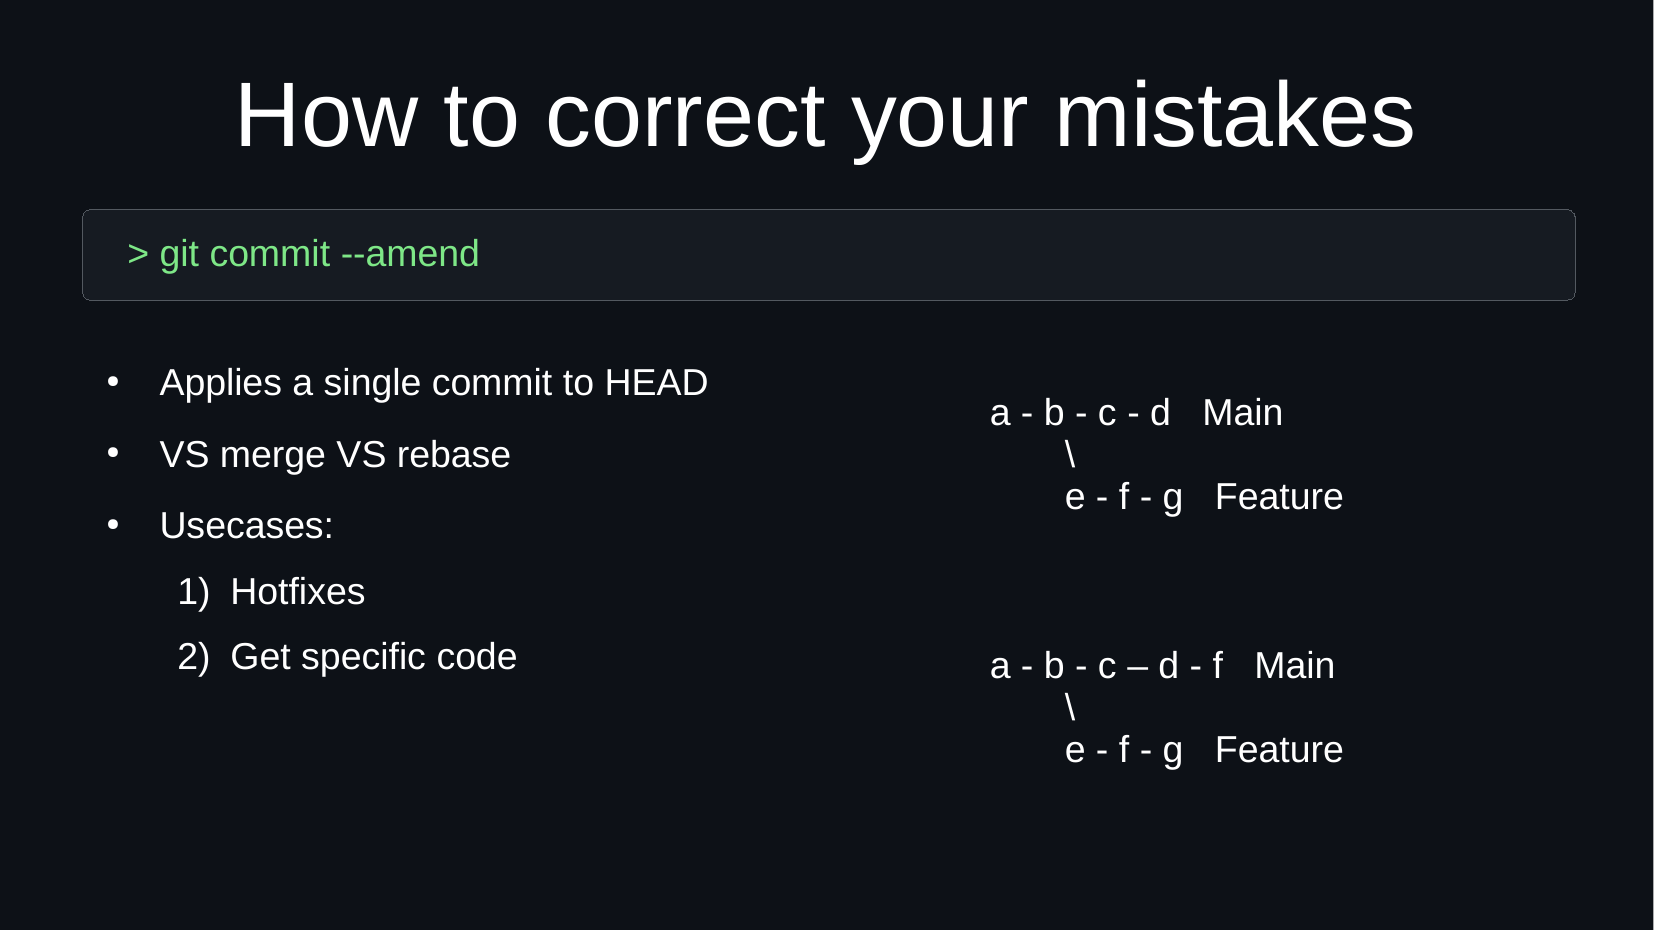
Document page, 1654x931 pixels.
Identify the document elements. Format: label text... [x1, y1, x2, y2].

list Applies a single commit to HEAD VS merge VS rebase Usecases: Hotfixes Get specific code [88, 361, 1577, 863]
text_box > git commit --amend [112, 225, 1576, 324]
text_box a - b - c – d - f Main \ e - f - g Feature [975, 637, 1360, 779]
text_box [82, 209, 1576, 301]
title How to correct your mistakes [82, 37, 1571, 193]
text_box a - b - c - d Main \ e - f - g Feature [975, 384, 1360, 526]
